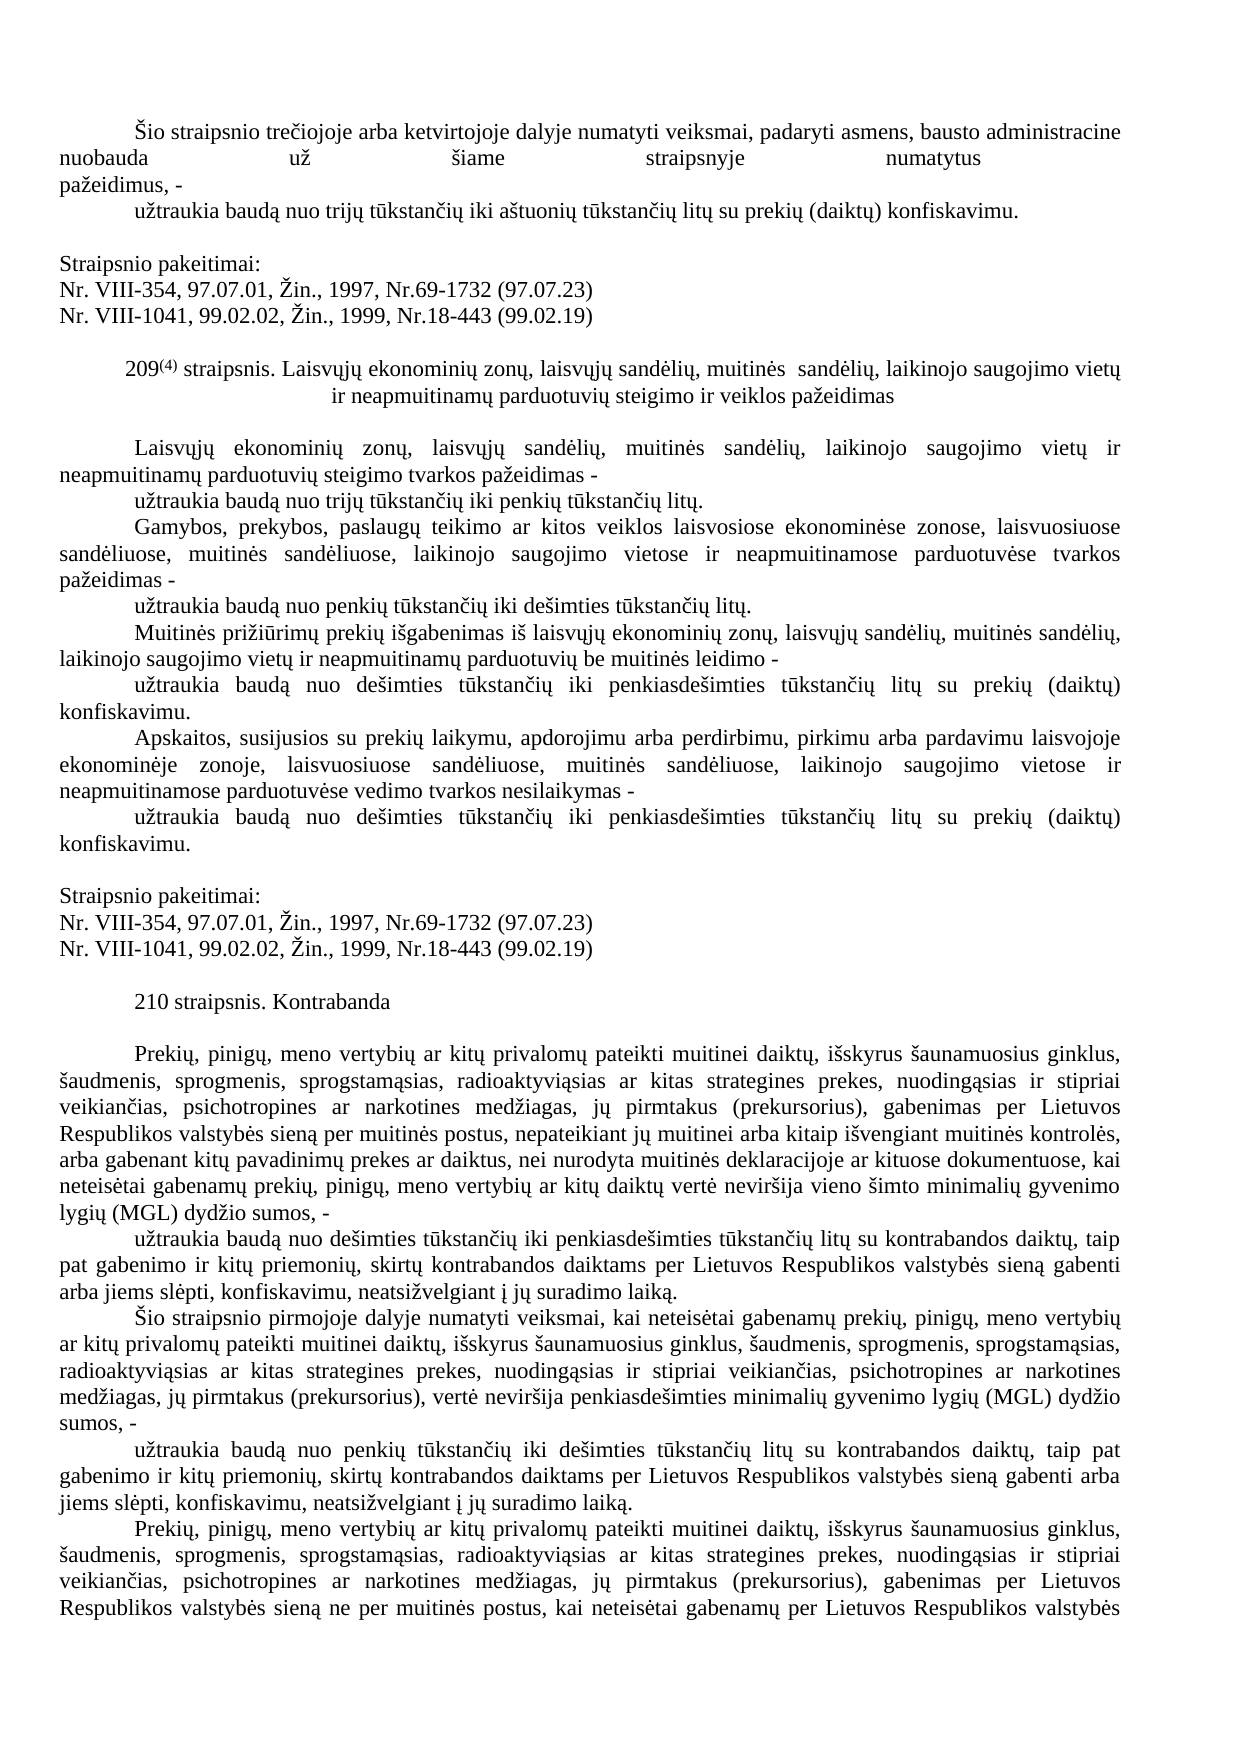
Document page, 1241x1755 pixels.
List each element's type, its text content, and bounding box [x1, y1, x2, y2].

text Šio straipsnio trečiojoje arba ketvirtojoje dalyje numatyti veiksmai, padaryti asmens, bausto administracine nuobauda už šiame straipsnyje numatytus pažeidimus, - [59, 118, 1122, 197]
text Šio straipsnio pirmojoje dalyje numatyti veiksmai, kai neteisėtai gabenamų prekių, pinigų, meno vertybių ar kitų privalomų pateikti muitinei daiktų, išskyrus šaunamuosius ginklus, šaudmenis, sprogmenis, sprogstamąsias, radioaktyviąsias ar kitas strategines prekes, nuodingąsias ir stipriai veikiančias, psichotropines ar narkotines medžiagas, jų pirmtakus (prekursorius), vertė neviršija penkiasdešimties minimalių gyvenimo lygių (MGL) dydžio sumos, - [59, 1304, 1122, 1436]
text Laisvųjų ekonominių zonų, laisvųjų sandėlių, muitinės sandėlių, laikinojo saugojimo vietų ir neapmuitinamų parduotuvių steigimo tvarkos pažeidimas - [59, 434, 1122, 487]
text užtraukia baudą nuo dešimties tūkstančių iki penkiasdešimties tūkstančių litų su kontrabandos daiktų, taip pat gabenimo ir kitų priemonių, skirtų kontrabandos daiktams per Lietuvos Respublikos valstybės sieną gabenti arba jiems slėpti, konfiskavimu, neatsižvelgiant į jų suradimo laiką. [59, 1225, 1122, 1304]
text užtraukia baudą nuo dešimties tūkstančių iki penkiasdešimties tūkstančių litų su prekių (daiktų) konfiskavimu. [59, 672, 1122, 724]
text Straipsnio pakeitimai: [59, 250, 1122, 276]
text Gamybos, prekybos, paslaugų teikimo ar kitos veiklos laisvosiose ekonominėse zonose, laisvuosiuose sandėliuose, muitinės sandėliuose, laikinojo saugojimo vietose ir neapmuitinamose parduotuvėse tvarkos pažeidimas - [59, 513, 1122, 592]
text Nr. VIII-1041, 99.02.02, Žin., 1999, Nr.18-443 (99.02.19) [59, 303, 1122, 329]
text užtraukia baudą nuo trijų tūkstančių iki penkių tūkstančių litų. [59, 487, 1122, 513]
text Muitinės prižiūrimų prekių išgabenimas iš laisvųjų ekonominių zonų, laisvųjų sandėlių, muitinės sandėlių, laikinojo saugojimo vietų ir neapmuitinamų parduotuvių be muitinės leidimo - [59, 619, 1122, 672]
text Apskaitos, susijusios su prekių laikymu, apdorojimu arba perdirbimu, pirkimu arba pardavimu laisvojoje ekonominėje zonoje, laisvuosiuose sandėliuose, muitinės sandėliuose, laikinojo saugojimo vietose ir neapmuitinamose parduotuvėse vedimo tvarkos nesilaikymas - [59, 724, 1122, 803]
text Nr. VIII-354, 97.07.01, Žin., 1997, Nr.69-1732 (97.07.23) [59, 276, 1122, 303]
text užtraukia baudą nuo dešimties tūkstančių iki penkiasdešimties tūkstančių litų su prekių (daiktų) konfiskavimu. [59, 803, 1122, 856]
text Straipsnio pakeitimai: [59, 882, 1122, 909]
text užtraukia baudą nuo penkių tūkstančių iki dešimties tūkstančių litų. [59, 592, 1122, 619]
text Prekių, pinigų, meno vertybių ar kitų privalomų pateikti muitinei daiktų, išskyrus šaunamuosius ginklus, šaudmenis, sprogmenis, sprogstamąsias, radioaktyviąsias ar kitas strategines prekes, nuodingąsias ir stipriai veikiančias, psichotropines ar narkotines medžiagas, jų pirmtakus (prekursorius), gabenimas per Lietuvos Respublikos valstybės sieną ne per muitinės postus, kai neteisėtai gabenamų per Lietuvos Respublikos valstybės [59, 1515, 1122, 1620]
text 210 straipsnis. Kontrabanda [59, 988, 1122, 1014]
text Nr. VIII-354, 97.07.01, Žin., 1997, Nr.69-1732 (97.07.23) [59, 909, 1122, 935]
text užtraukia baudą nuo trijų tūkstančių iki aštuonių tūkstančių litų su prekių (daiktų) konfiskavimu. [59, 197, 1122, 223]
text 209(4) straipsnis. Laisvųjų ekonominių zonų, laisvųjų sandėlių, muitinės sandėlių, laikinojo saugojimo vietų ir neapmuitinamų parduotuvių steigimo ir veiklos pažeidimas [125, 355, 1122, 408]
text užtraukia baudą nuo penkių tūkstančių iki dešimties tūkstančių litų su kontrabandos daiktų, taip pat gabenimo ir kitų priemonių, skirtų kontrabandos daiktams per Lietuvos Respublikos valstybės sieną gabenti arba jiems slėpti, konfiskavimu, neatsižvelgiant į jų suradimo laiką. [59, 1436, 1122, 1515]
text Prekių, pinigų, meno vertybių ar kitų privalomų pateikti muitinei daiktų, išskyrus šaunamuosius ginklus, šaudmenis, sprogmenis, sprogstamąsias, radioaktyviąsias ar kitas strategines prekes, nuodingąsias ir stipriai veikiančias, psichotropines ar narkotines medžiagas, jų pirmtakus (prekursorius), gabenimas per Lietuvos Respublikos valstybės sieną per muitinės postus, nepateikiant jų muitinei arba kitaip išvengiant muitinės kontrolės, arba gabenant kitų pavadinimų prekes ar daiktus, nei nurodyta muitinės deklaracijoje ar kituose dokumentuose, kai neteisėtai gabenamų prekių, pinigų, meno vertybių ar kitų daiktų vertė neviršija vieno šimto minimalių gyvenimo lygių (MGL) dydžio sumos, - [59, 1041, 1122, 1225]
text Nr. VIII-1041, 99.02.02, Žin., 1999, Nr.18-443 (99.02.19) [59, 935, 1122, 961]
